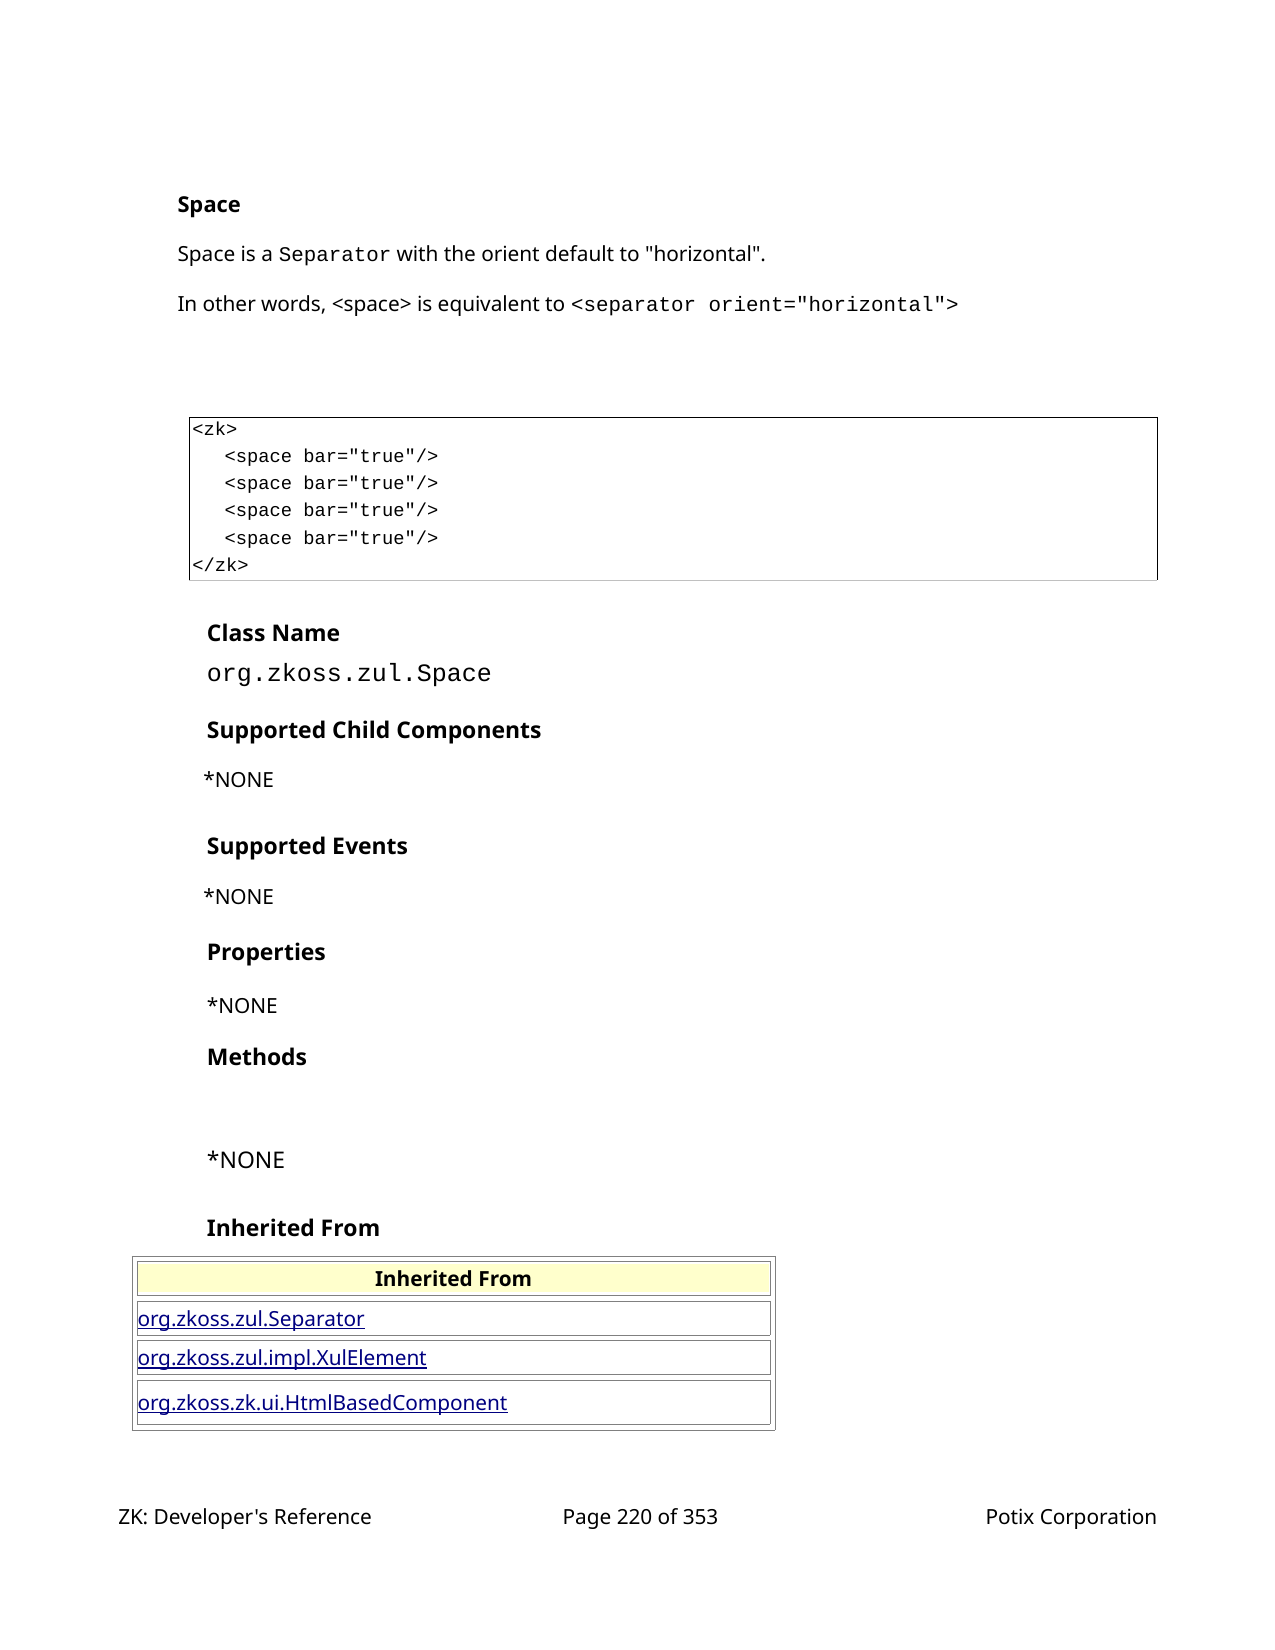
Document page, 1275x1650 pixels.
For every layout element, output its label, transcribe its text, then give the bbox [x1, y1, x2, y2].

text <space bar="true"/> [190, 526, 1157, 550]
text <zk> [190, 418, 1157, 441]
text Space is a Separator with the orient default to "horizontal". [177, 239, 1157, 268]
text *NONE [118, 882, 1157, 910]
text <space bar="true"/> [190, 498, 1157, 523]
text In other words, <space> is equivalent to <separator orient="horizontal"> [177, 289, 1157, 317]
table_cell org.zkoss.zul.impl.XulElement [134, 1335, 772, 1374]
text </zk> [190, 553, 1157, 580]
subtitle *NONE [207, 992, 1157, 1020]
text <space bar="true"/> [190, 444, 1157, 468]
table_header Inherited From [134, 1257, 772, 1295]
table_cell org.zkoss.zul.Separator [134, 1295, 772, 1335]
subtitle Properties [207, 935, 1157, 967]
subtitle Inherited From [207, 1212, 1157, 1243]
text *NONE [118, 765, 1157, 794]
text org.zkoss.zul.Space [207, 660, 1157, 688]
table_cell org.zkoss.zk.ui.HtmlBasedComponent [134, 1374, 772, 1424]
text Methods [207, 1041, 1157, 1072]
subtitle Class Name [207, 617, 1157, 648]
subtitle Supported Child Components [207, 713, 1157, 745]
subtitle Supported Events [207, 830, 1157, 862]
subtitle Space [177, 189, 1157, 219]
text <space bar="true"/> [190, 471, 1157, 495]
text *NONE [207, 1144, 1157, 1176]
